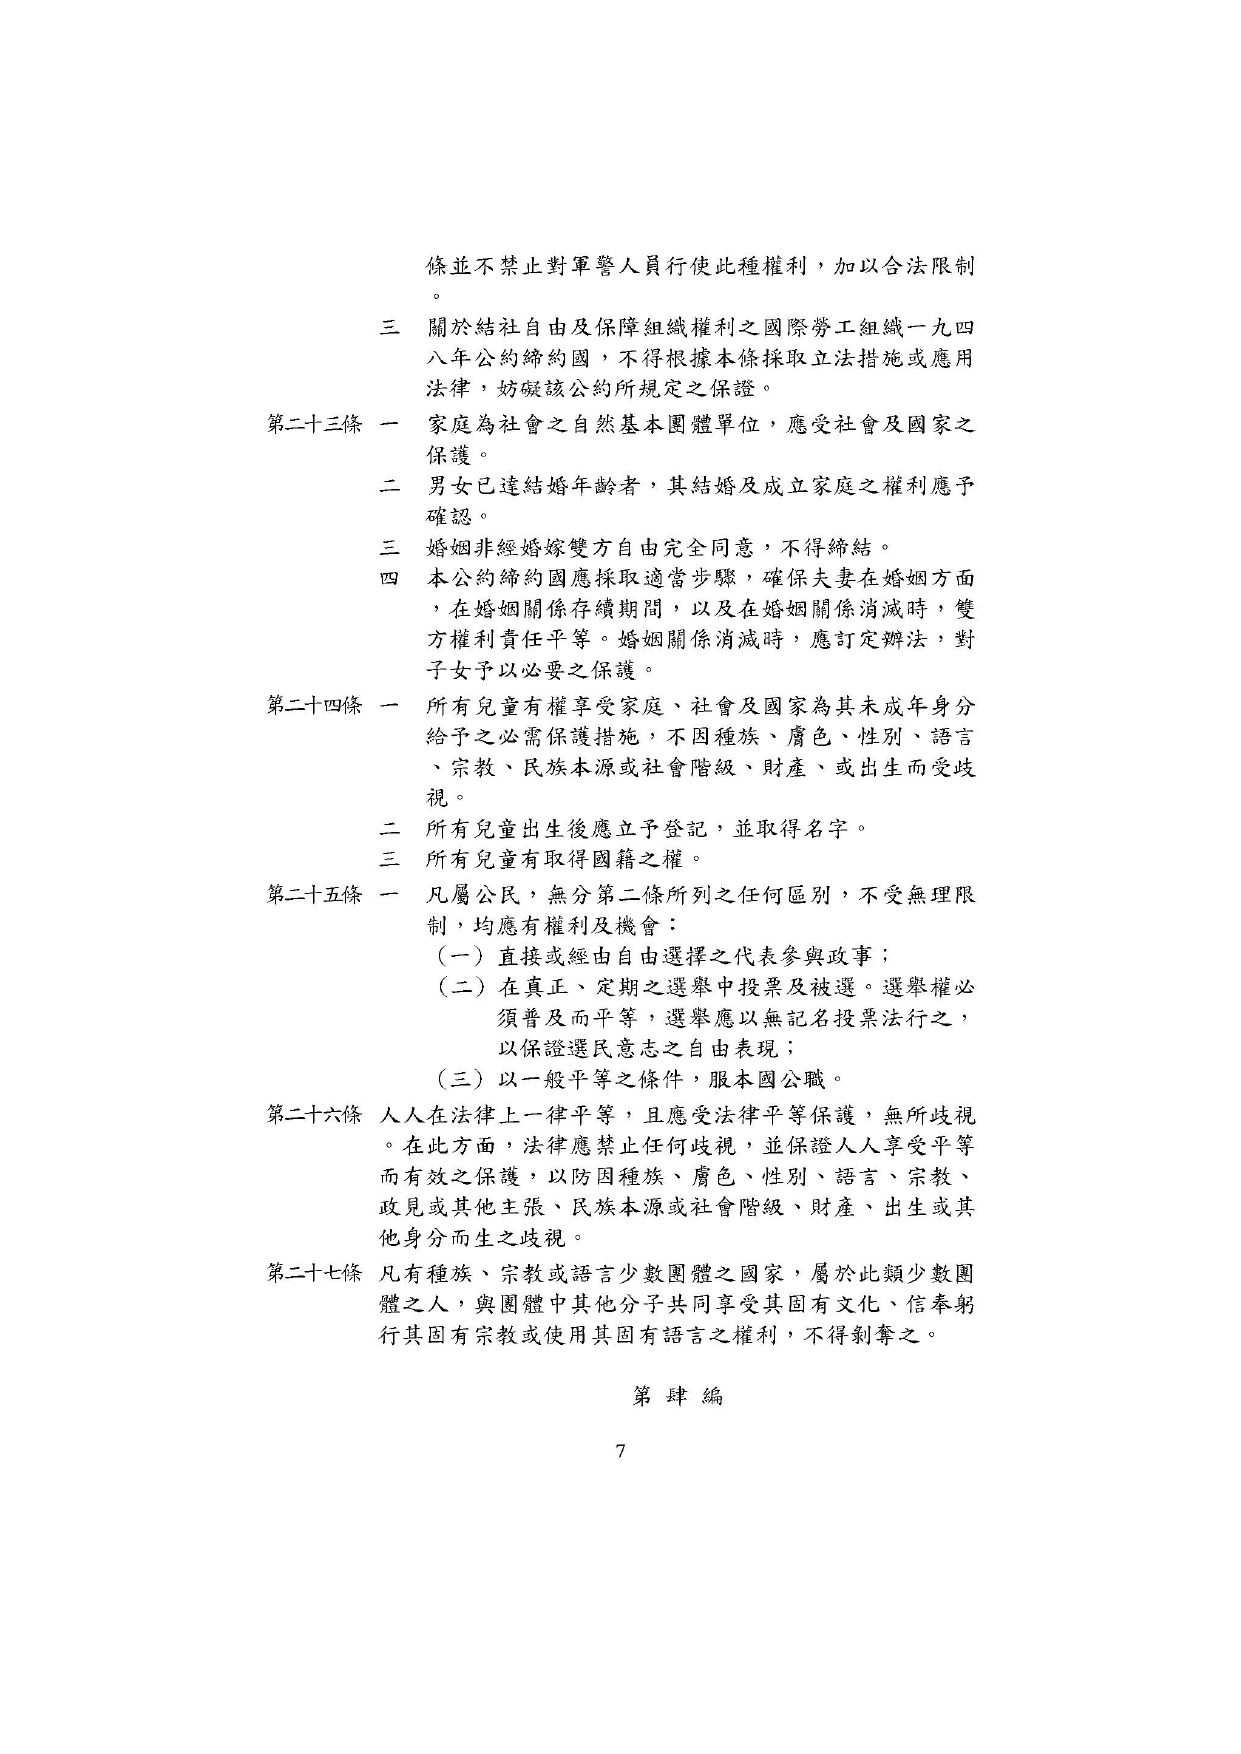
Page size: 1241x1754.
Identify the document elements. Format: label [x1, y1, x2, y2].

picture [118, 127, 1122, 1546]
